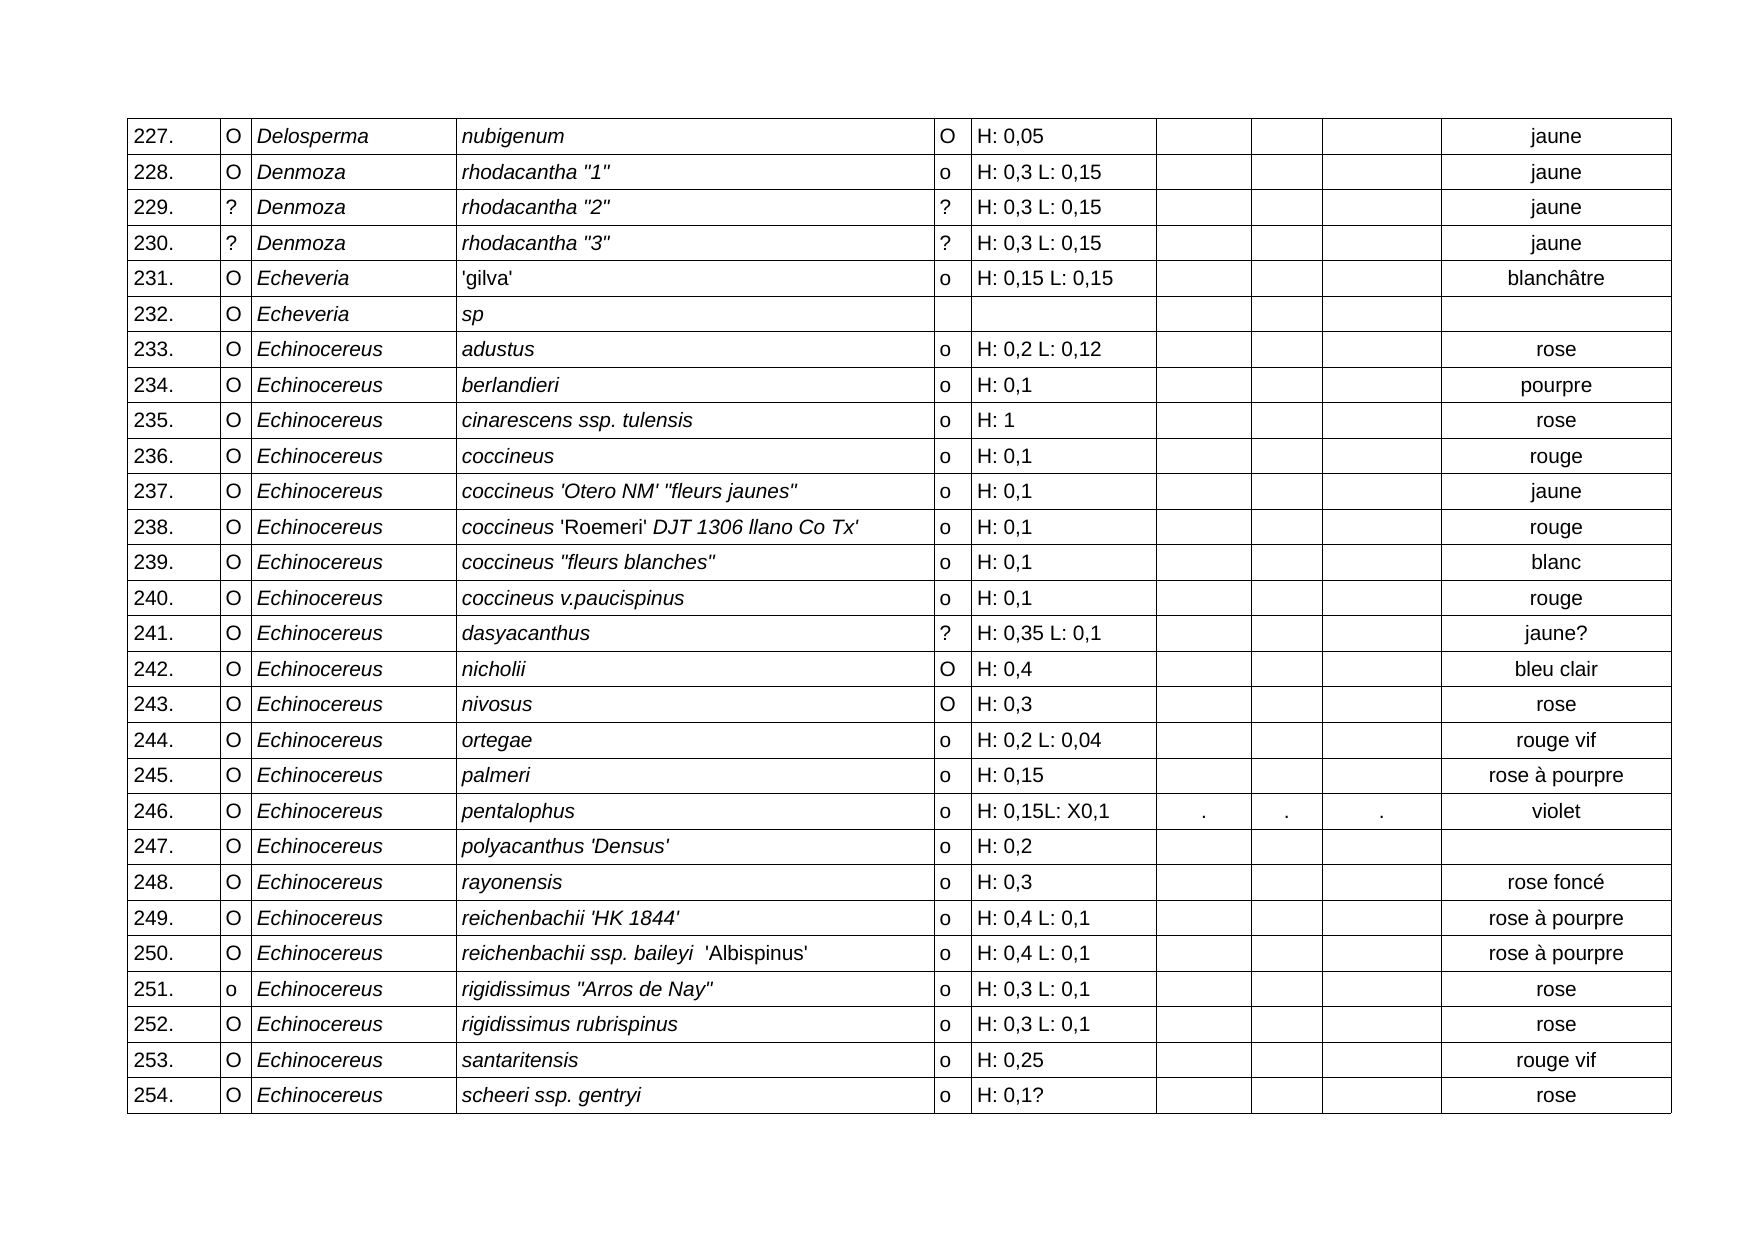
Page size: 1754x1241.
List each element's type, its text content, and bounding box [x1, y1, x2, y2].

table_cell Echinocereus [252, 936, 456, 971]
table_cell jaune [1442, 155, 1671, 189]
table_cell rouge [1442, 439, 1671, 473]
table_cell O [221, 830, 251, 864]
table_cell jaune [1442, 226, 1671, 260]
table_cell rouge vif [1442, 1043, 1671, 1077]
table_cell ? [221, 190, 251, 225]
table_cell O [221, 368, 251, 402]
table_cell [1252, 723, 1322, 757]
table_cell O [221, 155, 251, 189]
table_cell O [221, 687, 251, 722]
table_cell rayonensis [457, 865, 934, 899]
table_cell Echinocereus [252, 616, 456, 651]
table_cell [1323, 616, 1441, 651]
table_cell H: 0,3 L: 0,15 [972, 155, 1156, 189]
table_cell rose [1442, 687, 1671, 722]
table_cell H: 0,4 [972, 652, 1156, 686]
table_cell [1157, 226, 1251, 260]
table_cell rose à pourpre [1442, 759, 1671, 793]
table_cell rhodacantha "3" [457, 226, 934, 260]
table_cell O [221, 261, 251, 296]
table_cell rose foncé [1442, 865, 1671, 899]
table_cell Echinocereus [252, 687, 456, 722]
table_cell [1157, 545, 1251, 580]
table_cell H: 0,25 [972, 1043, 1156, 1077]
table_cell [1157, 332, 1251, 367]
table_cell [128, 474, 220, 509]
table_cell [1157, 830, 1251, 864]
table_cell o [935, 368, 971, 402]
table_cell H: 0,3 [972, 865, 1156, 899]
table_cell scheeri ssp. gentryi [457, 1078, 934, 1113]
table_cell H: 0,1 [972, 474, 1156, 509]
table_cell H: 0,3 L: 0,1 [972, 1007, 1156, 1042]
table_cell palmeri [457, 759, 934, 793]
table_cell Echinocereus [252, 652, 456, 686]
table_cell H: 0,2 L: 0,04 [972, 723, 1156, 757]
table_cell H: 0,3 [972, 687, 1156, 722]
table_cell blanc [1442, 545, 1671, 580]
table_cell [1157, 687, 1251, 722]
table_cell Echinocereus [252, 723, 456, 757]
table_cell ? [935, 616, 971, 651]
table_cell [1157, 510, 1251, 544]
table_cell [1157, 723, 1251, 757]
table_cell [1252, 759, 1322, 793]
table_cell Echinocereus [252, 865, 456, 899]
table_cell [1252, 545, 1322, 580]
table_cell [1157, 403, 1251, 438]
table_cell o [935, 439, 971, 473]
table_cell [1252, 830, 1322, 864]
table_cell [935, 297, 971, 331]
table_cell [1323, 972, 1441, 1006]
table_cell O [221, 403, 251, 438]
table_cell [1157, 1007, 1251, 1042]
table_cell [128, 297, 220, 331]
table_cell Echinocereus [252, 545, 456, 580]
table_cell [1252, 403, 1322, 438]
table_cell [1252, 1078, 1322, 1113]
table_cell rigidissimus "Arros de Nay" [457, 972, 934, 1006]
table_cell [128, 687, 220, 722]
table_cell [1252, 119, 1322, 154]
table_cell [1252, 652, 1322, 686]
table_cell santaritensis [457, 1043, 934, 1077]
table_cell [1323, 1078, 1441, 1113]
table_cell [1252, 1043, 1322, 1077]
table_cell rhodacantha "2" [457, 190, 934, 225]
table_cell [1323, 936, 1441, 971]
table_cell O [221, 510, 251, 544]
table_cell . [1252, 794, 1322, 828]
table_cell o [935, 581, 971, 615]
table_cell O [221, 297, 251, 331]
table_cell [1323, 830, 1441, 864]
table_cell H: 0,1? [972, 1078, 1156, 1113]
table_cell [128, 510, 220, 544]
table_cell [128, 226, 220, 260]
table_cell [1323, 261, 1441, 296]
table_cell H: 0,4 L: 0,1 [972, 901, 1156, 935]
table_cell O [221, 332, 251, 367]
table_cell sp [457, 297, 934, 331]
table_cell Echinocereus [252, 332, 456, 367]
table_cell [1252, 297, 1322, 331]
table_cell o [935, 972, 971, 1006]
table_cell [1252, 581, 1322, 615]
table_cell jaune [1442, 190, 1671, 225]
table_cell reichenbachii 'HK 1844' [457, 901, 934, 935]
table_cell [1252, 687, 1322, 722]
table_cell H: 0,2 L: 0,12 [972, 332, 1156, 367]
table_cell [1252, 439, 1322, 473]
table_cell [128, 119, 220, 154]
table_cell [128, 581, 220, 615]
table_cell o [935, 545, 971, 580]
table_cell O [935, 119, 971, 154]
table_cell O [221, 794, 251, 828]
table_cell O [221, 936, 251, 971]
table_cell H: 0,05 [972, 119, 1156, 154]
table_cell O [221, 581, 251, 615]
table_cell [1157, 759, 1251, 793]
table_cell [1252, 901, 1322, 935]
table_cell [1157, 119, 1251, 154]
table_cell o [221, 972, 251, 1006]
table_cell [1157, 1043, 1251, 1077]
table_cell rouge vif [1442, 723, 1671, 757]
table_cell O [935, 687, 971, 722]
table_cell H: 0,3 L: 0,1 [972, 972, 1156, 1006]
table_cell [1323, 226, 1441, 260]
table_cell Echinocereus [252, 1007, 456, 1042]
table_cell O [221, 901, 251, 935]
table_cell o [935, 759, 971, 793]
table_cell H: 0,3 L: 0,15 [972, 190, 1156, 225]
table_cell O [221, 1007, 251, 1042]
table_cell [1323, 545, 1441, 580]
table_cell [128, 545, 220, 580]
table_cell [1442, 297, 1671, 331]
table_cell O [221, 474, 251, 509]
table_cell Echinocereus [252, 581, 456, 615]
table_cell rhodacantha "1" [457, 155, 934, 189]
table_cell jaune [1442, 474, 1671, 509]
table_cell [1157, 439, 1251, 473]
table_cell [1323, 474, 1441, 509]
table_cell rigidissimus rubrispinus [457, 1007, 934, 1042]
table_cell [128, 439, 220, 473]
table_cell H: 0,4 L: 0,1 [972, 936, 1156, 971]
table_cell [1252, 261, 1322, 296]
table_cell [1252, 616, 1322, 651]
table_cell [1323, 1007, 1441, 1042]
table_cell rose [1442, 1007, 1671, 1042]
table_cell Echinocereus [252, 439, 456, 473]
table_cell [1252, 972, 1322, 1006]
table_cell O [221, 652, 251, 686]
table_cell [1157, 972, 1251, 1006]
table_cell H: 0,15 L: 0,15 [972, 261, 1156, 296]
table_cell [128, 261, 220, 296]
table_cell o [935, 723, 971, 757]
table_cell O [221, 616, 251, 651]
table_cell Echinocereus [252, 403, 456, 438]
table_cell rouge [1442, 581, 1671, 615]
table_cell blanchâtre [1442, 261, 1671, 296]
table_cell ? [935, 190, 971, 225]
table_cell [1442, 830, 1671, 864]
table_cell [1252, 510, 1322, 544]
table_cell Echinocereus [252, 474, 456, 509]
table_cell H: 0,2 [972, 830, 1156, 864]
table_cell [1323, 155, 1441, 189]
table_cell Delosperma [252, 119, 456, 154]
table_cell [1157, 190, 1251, 225]
table_cell o [935, 830, 971, 864]
table_cell [1323, 759, 1441, 793]
table_cell [1252, 155, 1322, 189]
table_cell ortegae [457, 723, 934, 757]
table_cell o [935, 901, 971, 935]
table_cell O [221, 119, 251, 154]
table_cell Echinocereus [252, 1078, 456, 1113]
table_cell Echinocereus [252, 368, 456, 402]
table_cell Echinocereus [252, 510, 456, 544]
table_cell [1323, 297, 1441, 331]
table_cell [1323, 119, 1441, 154]
table_cell coccineus [457, 439, 934, 473]
table_cell H: 0,1 [972, 368, 1156, 402]
table_cell o [935, 936, 971, 971]
table_cell [1157, 581, 1251, 615]
table_cell [128, 652, 220, 686]
table_cell Echinocereus [252, 759, 456, 793]
table_cell H: 0,1 [972, 510, 1156, 544]
table_cell ? [221, 226, 251, 260]
table_cell . [1323, 794, 1441, 828]
table_cell [1323, 332, 1441, 367]
table_cell [128, 155, 220, 189]
table_cell [128, 723, 220, 757]
table_cell [128, 403, 220, 438]
table_cell [128, 759, 220, 793]
table_cell rose [1442, 332, 1671, 367]
table_cell coccineus 'Otero NM' "fleurs jaunes" [457, 474, 934, 509]
table_cell [1157, 368, 1251, 402]
table_cell [1323, 901, 1441, 935]
table_cell o [935, 403, 971, 438]
table_cell o [935, 794, 971, 828]
table_cell bleu clair [1442, 652, 1671, 686]
table_cell rose à pourpre [1442, 901, 1671, 935]
table_cell o [935, 332, 971, 367]
table_cell Denmoza [252, 190, 456, 225]
table_cell [1157, 901, 1251, 935]
table_cell [1323, 1043, 1441, 1077]
table_cell rose [1442, 972, 1671, 1006]
table_cell adustus [457, 332, 934, 367]
table_cell o [935, 510, 971, 544]
table_cell [1323, 687, 1441, 722]
table_cell H: 0,15L: X0,1 [972, 794, 1156, 828]
table_cell H: 0,3 L: 0,15 [972, 226, 1156, 260]
table_cell [128, 1043, 220, 1077]
table_cell 'gilva' [457, 261, 934, 296]
table_cell ? [935, 226, 971, 260]
table_cell [1157, 1078, 1251, 1113]
table_cell rose [1442, 403, 1671, 438]
table_cell [972, 297, 1156, 331]
table_cell [1323, 723, 1441, 757]
table_cell O [221, 545, 251, 580]
table_cell [1323, 581, 1441, 615]
table_cell [128, 794, 220, 828]
table_cell [1252, 474, 1322, 509]
table_cell [128, 830, 220, 864]
table_cell nicholii [457, 652, 934, 686]
table_cell H: 0,1 [972, 439, 1156, 473]
table_cell Denmoza [252, 155, 456, 189]
table_cell coccineus 'Roemeri' DJT 1306 llano Co Tx' [457, 510, 934, 544]
table_cell . [1157, 794, 1251, 828]
table_cell [128, 936, 220, 971]
table_cell [128, 901, 220, 935]
table_cell nubigenum [457, 119, 934, 154]
table_cell o [935, 1007, 971, 1042]
table_cell cinarescens ssp. tulensis [457, 403, 934, 438]
table_cell o [935, 155, 971, 189]
table_cell [128, 1078, 220, 1113]
table_cell [128, 865, 220, 899]
table_cell [1157, 155, 1251, 189]
table_cell [1252, 226, 1322, 260]
table_cell [1323, 439, 1441, 473]
table_cell O [935, 652, 971, 686]
table_cell O [221, 723, 251, 757]
table_cell berlandieri [457, 368, 934, 402]
table_cell o [935, 261, 971, 296]
table_cell jaune [1442, 119, 1671, 154]
table_cell Echinocereus [252, 1043, 456, 1077]
table_cell Echinocereus [252, 972, 456, 1006]
table_cell O [221, 865, 251, 899]
table_cell O [221, 1043, 251, 1077]
table_cell [1252, 190, 1322, 225]
table_cell H: 0,15 [972, 759, 1156, 793]
table_cell [1157, 616, 1251, 651]
table_cell violet [1442, 794, 1671, 828]
table_cell O [221, 1078, 251, 1113]
table_cell [1157, 297, 1251, 331]
table_cell [1157, 652, 1251, 686]
table_cell [128, 368, 220, 402]
table_cell [1323, 865, 1441, 899]
table_cell Echeveria [252, 261, 456, 296]
table_cell pourpre [1442, 368, 1671, 402]
table_cell coccineus v.paucispinus [457, 581, 934, 615]
table_cell H: 0,1 [972, 545, 1156, 580]
table_cell o [935, 474, 971, 509]
table_cell [1252, 332, 1322, 367]
table_cell [128, 972, 220, 1006]
table_cell [128, 616, 220, 651]
table_cell [1157, 936, 1251, 971]
table_cell [1157, 261, 1251, 296]
table_cell Echeveria [252, 297, 456, 331]
table_cell nivosus [457, 687, 934, 722]
table_cell [128, 190, 220, 225]
table_cell pentalophus [457, 794, 934, 828]
table_cell [1252, 865, 1322, 899]
table_cell H: 0,1 [972, 581, 1156, 615]
table_cell [1252, 1007, 1322, 1042]
table_cell rose [1442, 1078, 1671, 1113]
table_cell o [935, 1043, 971, 1077]
table_cell o [935, 865, 971, 899]
table_cell coccineus "fleurs blanches" [457, 545, 934, 580]
table_cell [1323, 368, 1441, 402]
table_cell [1323, 403, 1441, 438]
table_cell reichenbachii ssp. baileyi 'Albispinus' [457, 936, 934, 971]
table_cell [128, 1007, 220, 1042]
table_cell [1323, 190, 1441, 225]
table_cell H: 0,35 L: 0,1 [972, 616, 1156, 651]
table_cell Echinocereus [252, 901, 456, 935]
table_cell H: 1 [972, 403, 1156, 438]
table_cell [1157, 865, 1251, 899]
table_cell rose à pourpre [1442, 936, 1671, 971]
table_cell rouge [1442, 510, 1671, 544]
table_cell O [221, 439, 251, 473]
table_cell [1323, 510, 1441, 544]
table_cell polyacanthus 'Densus' [457, 830, 934, 864]
table_cell [1157, 474, 1251, 509]
table_cell [1252, 368, 1322, 402]
table_cell [1252, 936, 1322, 971]
table_cell dasyacanthus [457, 616, 934, 651]
table_cell Echinocereus [252, 794, 456, 828]
table_cell Echinocereus [252, 830, 456, 864]
table_cell Denmoza [252, 226, 456, 260]
table_cell [1323, 652, 1441, 686]
table_cell jaune? [1442, 616, 1671, 651]
table_cell O [221, 759, 251, 793]
table_cell o [935, 1078, 971, 1113]
table_cell [128, 332, 220, 367]
